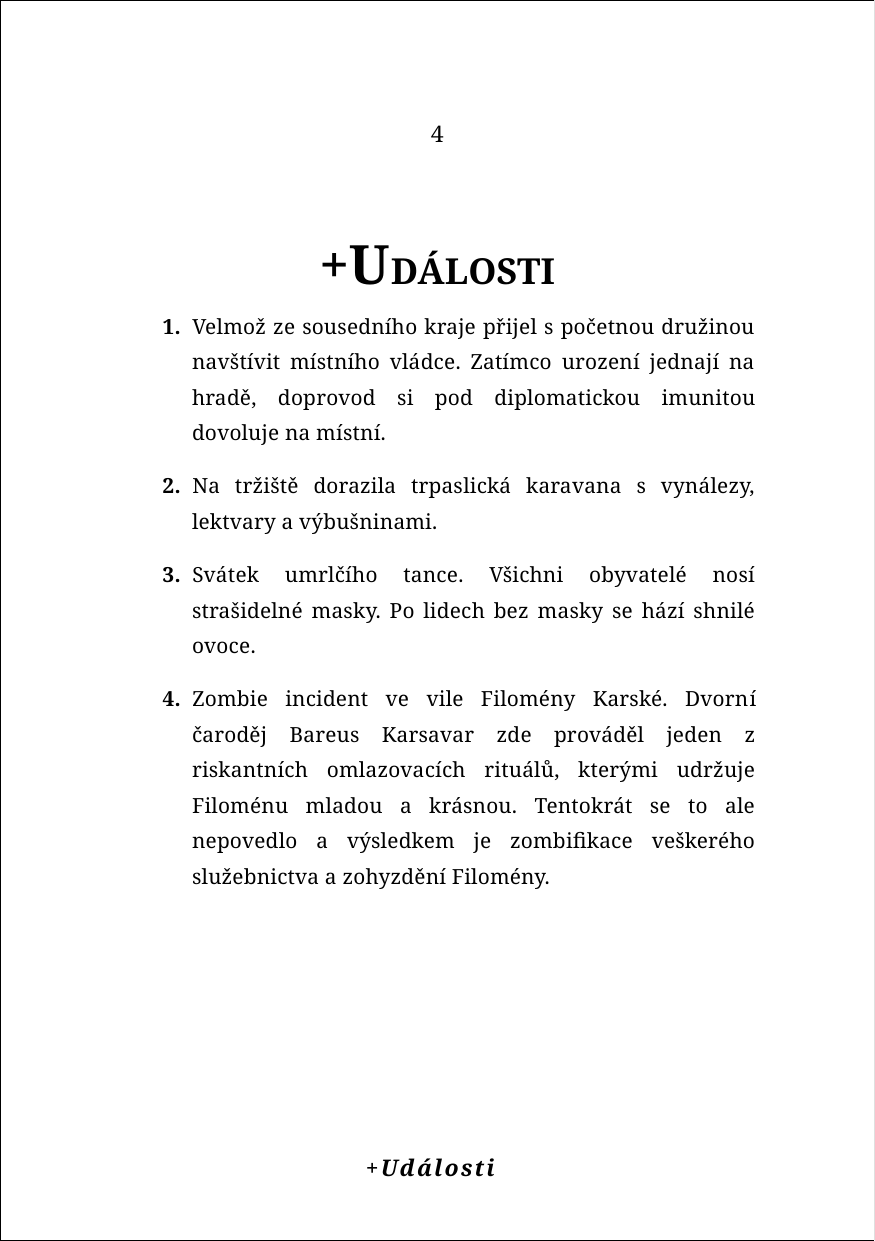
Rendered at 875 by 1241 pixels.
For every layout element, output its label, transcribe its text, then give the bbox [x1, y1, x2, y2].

subtitle +Události [118, 226, 756, 300]
list Na tržiště dorazila trpaslická karavana s vynálezy, lektvary a výbušninami. [162, 472, 756, 536]
list Velmož ze sousedního kraje přijel s početnou družinou navštívit místního vládce. Zatímco urození jednají na hradě, doprovod si pod diplomatickou imunitou dovoluje na místní. [162, 312, 756, 447]
list Svátek umrlčího tance. Všichni obyvatelé nosí strašidelné masky. Po lidech bez masky se hází shnilé ovoce. [162, 560, 756, 660]
list Zombie incident ve vile Filomény Karské. Dvorní čaroděj Bareus Karsavar zde prováděl jeden z riskantních omlazovacích rituálů, kterými udržuje Filoménu mladou a krásnou. Tentokrát se to ale nepovedlo a výsledkem je zombifikace veškerého služebnictva a zohyzdění Filomény. [162, 684, 756, 891]
